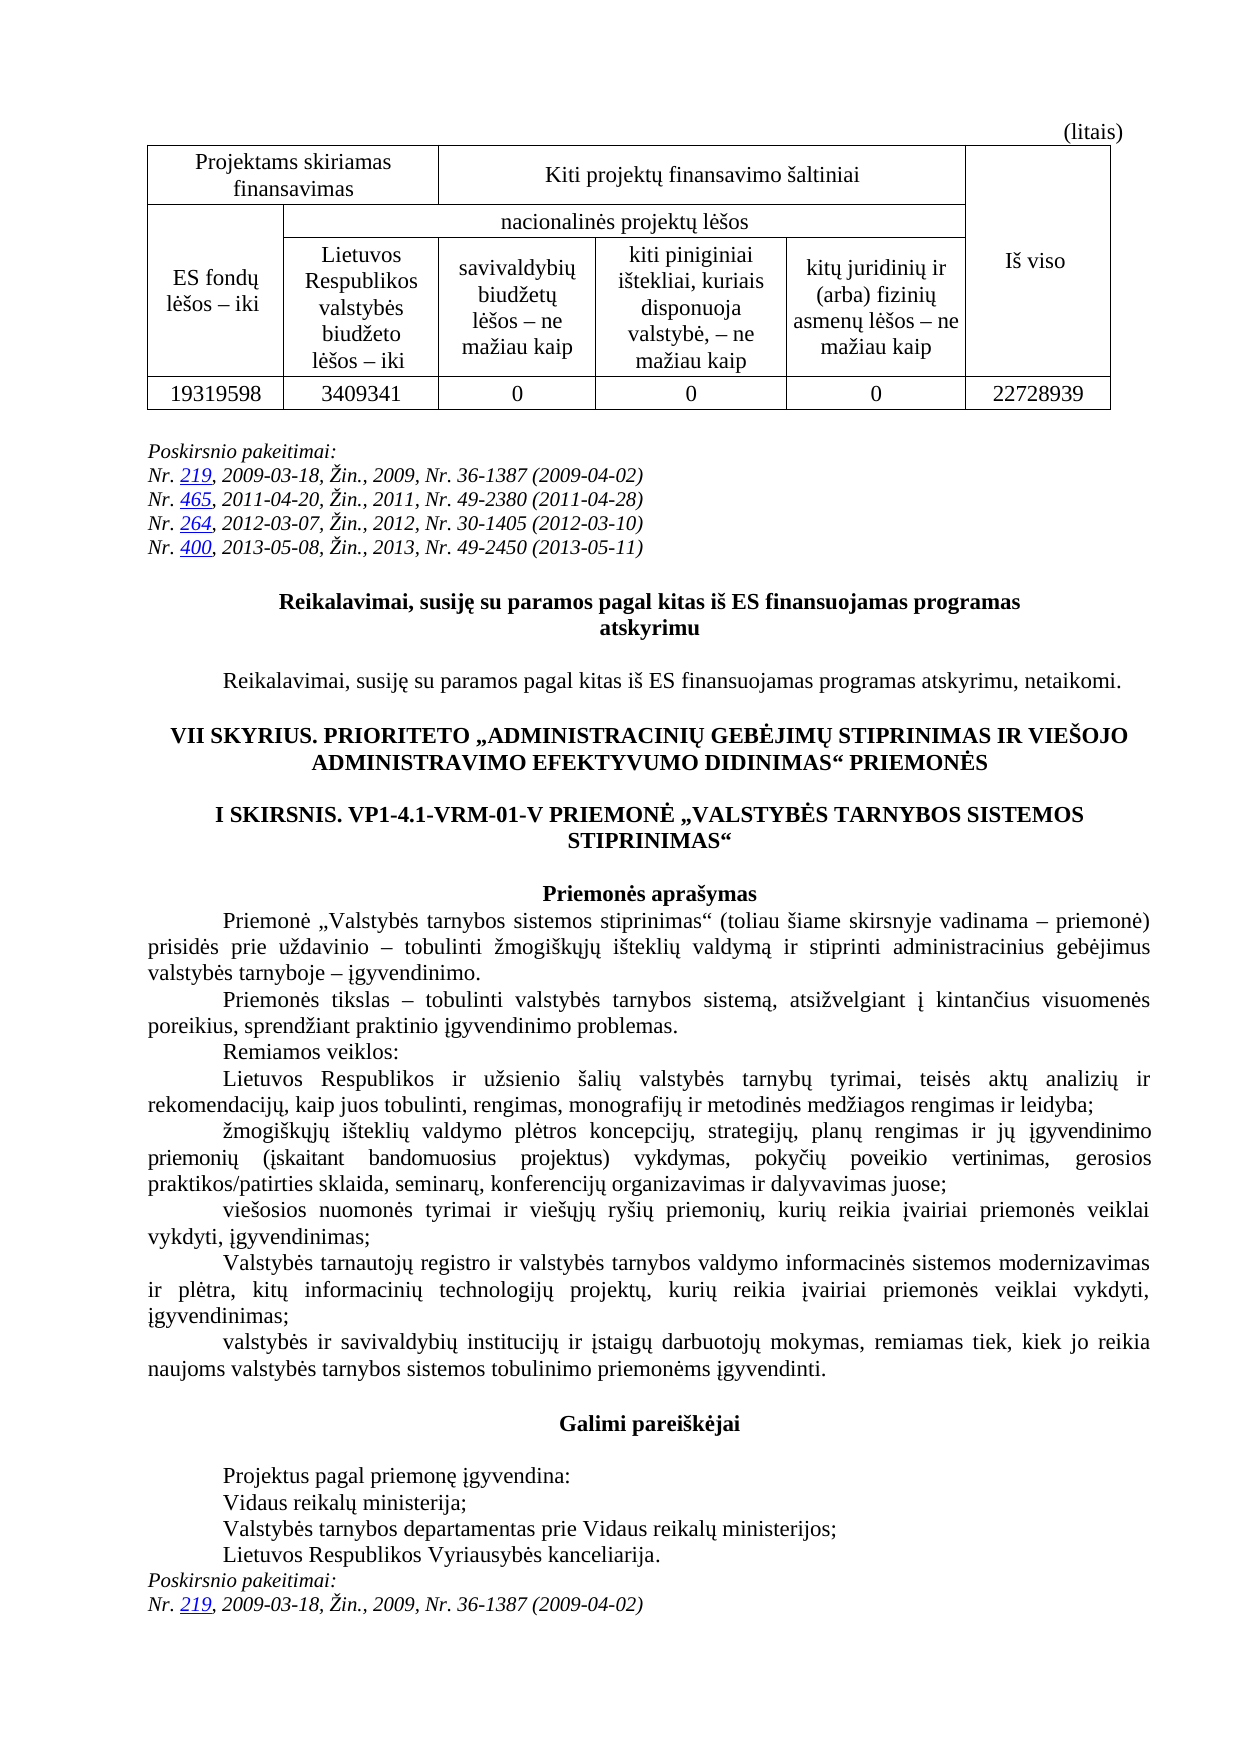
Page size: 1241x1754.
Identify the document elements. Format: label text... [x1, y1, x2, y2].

text Nr. 400, 2013-05-08, Žin., 2013, Nr. 49-2450 (2013-05-11) [148, 535, 1152, 559]
text Reikalavimai, susiję su paramos pagal kitas iš ES finansuojamas programas atskyrimu, netaikomi. [148, 667, 1152, 693]
text Nr. 219, 2009-03-18, Žin., 2009, Nr. 36-1387 (2009-04-02) [148, 1592, 1152, 1616]
text Vidaus reikalų ministerija; [148, 1489, 1152, 1515]
text Valstybės tarnybos departamentas prie Vidaus reikalų ministerijos; [148, 1515, 1152, 1542]
table_header Iš viso [966, 146, 1110, 376]
table_cell savivaldybių biudžetų lėšos – ne mažiau kaip [439, 238, 595, 376]
table_cell 0 [596, 377, 786, 409]
text Nr. 264, 2012-03-07, Žin., 2012, Nr. 30-1405 (2012-03-10) [148, 511, 1152, 535]
text (litais) [148, 118, 1152, 144]
table_header Kiti projektų finansavimo šaltiniai [439, 146, 965, 204]
text Lietuvos Respublikos ir užsienio šalių valstybės tarnybų tyrimai, teisės aktų analizių ir rekomendacijų, kaip juos tobulinti, rengimas, monografijų ir metodinės medžiagos rengimas ir leidyba; [148, 1065, 1152, 1117]
table_cell kitų juridinių ir (arba) fizinių asmenų lėšos – ne mažiau kaip [787, 238, 965, 376]
table_cell 0 [787, 377, 965, 409]
text Poskirsnio pakeitimai: [148, 1568, 1152, 1592]
table_cell ES fondų lėšos – iki [148, 205, 283, 376]
text Nr. 219, 2009-03-18, Žin., 2009, Nr. 36-1387 (2009-04-02) [148, 463, 1152, 487]
text Poskirsnio pakeitimai: [148, 439, 1152, 463]
text I SKIRSNIS. VP1-4.1-VRM-01-V PRIEMONĖ „VALSTYBĖS TARNYBOS SISTEMOS STIPRINIMAS“ [148, 801, 1152, 854]
text Projektus pagal priemonę įgyvendina: [148, 1462, 1152, 1489]
table_cell 3409341 [284, 377, 438, 409]
text Nr. 465, 2011-04-20, Žin., 2011, Nr. 49-2380 (2011-04-28) [148, 487, 1152, 511]
text viešosios nuomonės tyrimai ir viešųjų ryšių priemonių, kurių reikia įvairiai priemonės veiklai vykdyti, įgyvendinimas; [148, 1197, 1152, 1249]
table_cell 19319598 [148, 377, 283, 409]
table_cell kiti piniginiai ištekliai, kuriais disponuoja valstybė, – ne mažiau kaip [596, 238, 786, 376]
text Remiamos veiklos: [148, 1038, 1152, 1065]
text VII SKYRIUS. PRIORITETO „ADMINISTRACINIŲ GEBĖJIMŲ STIPRINIMAS IR VIEŠOJO ADMINISTRAVIMO EFEKTYVUMO DIDINIMAS“ PRIEMONĖS [148, 722, 1152, 775]
text Galimi pareiškėjai [148, 1410, 1152, 1436]
text Lietuvos Respublikos Vyriausybės kanceliarija. [148, 1542, 1152, 1568]
text Reikalavimai, susiję su paramos pagal kitas iš ES finansuojamas programas atskyrimu [148, 588, 1152, 641]
text valstybės ir savivaldybių institucijų ir įstaigų darbuotojų mokymas, remiamas tiek, kiek jo reikia naujoms valstybės tarnybos sistemos tobulinimo priemonėms įgyvendinti. [148, 1328, 1152, 1381]
text Priemonės tikslas – tobulinti valstybės tarnybos sistemą, atsižvelgiant į kintančius visuomenės poreikius, sprendžiant praktinio įgyvendinimo problemas. [148, 986, 1152, 1038]
text žmogiškųjų išteklių valdymo plėtros koncepcijų, strategijų, planų rengimas ir jų įgyvendinimo priemonių (įskaitant bandomuosius projektus) vykdymas, pokyčių poveikio vertinimas, gerosios praktikos/patirties sklaida, seminarų, konferencijų organizavimas ir dalyvavimas juose; [148, 1117, 1152, 1197]
table_cell nacionalinės projektų lėšos [284, 205, 965, 237]
text Priemonė „Valstybės tarnybos sistemos stiprinimas“ (toliau šiame skirsnyje vadinama – priemonė) prisidės prie uždavinio – tobulinti žmogiškųjų išteklių valdymą ir stiprinti administracinius gebėjimus valstybės tarnyboje – įgyvendinimo. [148, 907, 1152, 986]
table_cell 0 [439, 377, 595, 409]
text Priemonės aprašymas [148, 880, 1152, 907]
table_cell 22728939 [966, 377, 1110, 409]
table_header Projektams skiriamas finansavimas [148, 146, 438, 204]
text Valstybės tarnautojų registro ir valstybės tarnybos valdymo informacinės sistemos modernizavimas ir plėtra, kitų informacinių technologijų projektų, kurių reikia įvairiai priemonės veiklai vykdyti, įgyvendinimas; [148, 1249, 1152, 1328]
table_cell Lietuvos Respublikos valstybės biudžeto lėšos – iki [284, 238, 438, 376]
